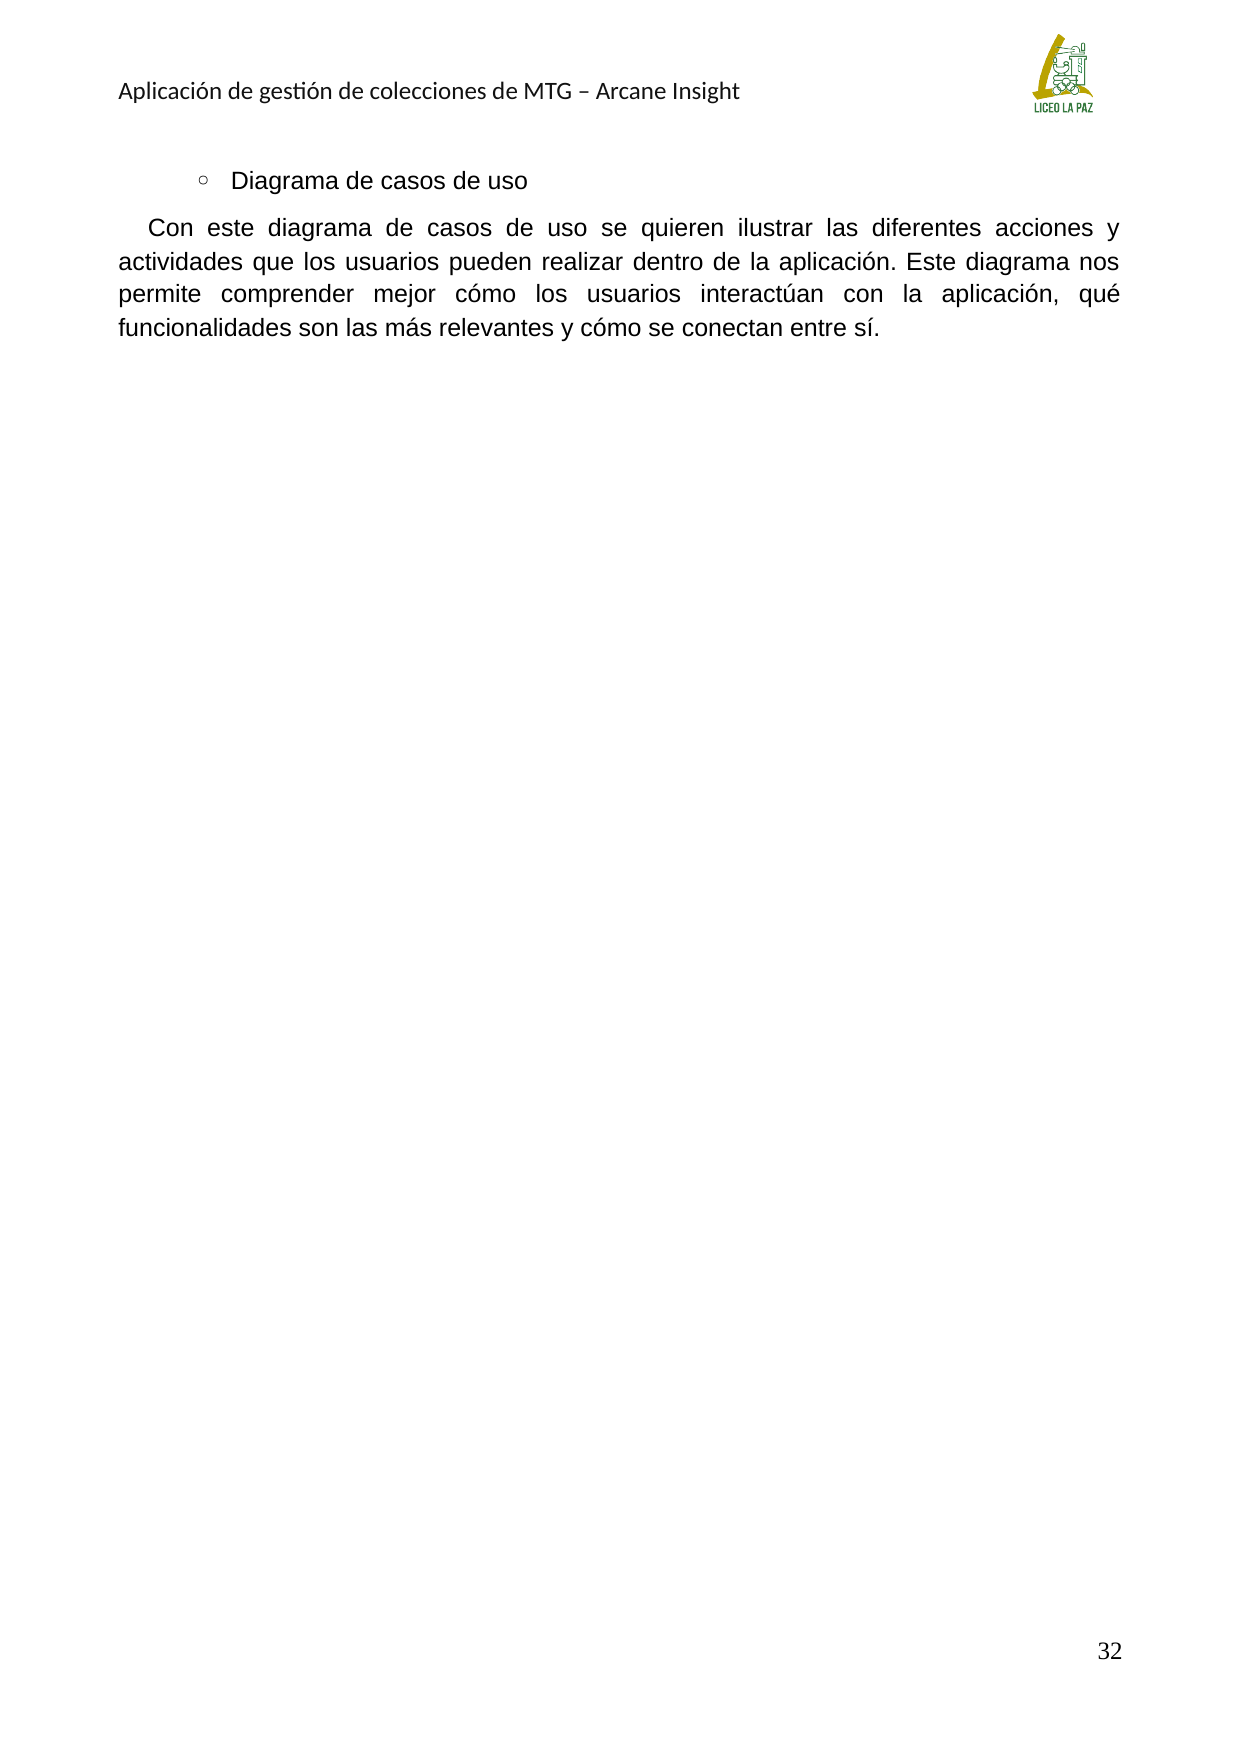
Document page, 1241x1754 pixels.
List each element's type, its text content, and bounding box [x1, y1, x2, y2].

text Con este diagrama de casos de uso se quieren ilustrar las diferentes acciones y actividades que los usuarios pueden realizar dentro de la aplicación. Este diagrama nos permite comprender mejor cómo los usuarios interactúan con la aplicación, qué funcionalidades son las más relevantes y cómo se conectan entre sí. [118, 213, 1122, 341]
picture [1025, 26, 1100, 121]
list Diagrama de casos de uso [193, 166, 1122, 194]
